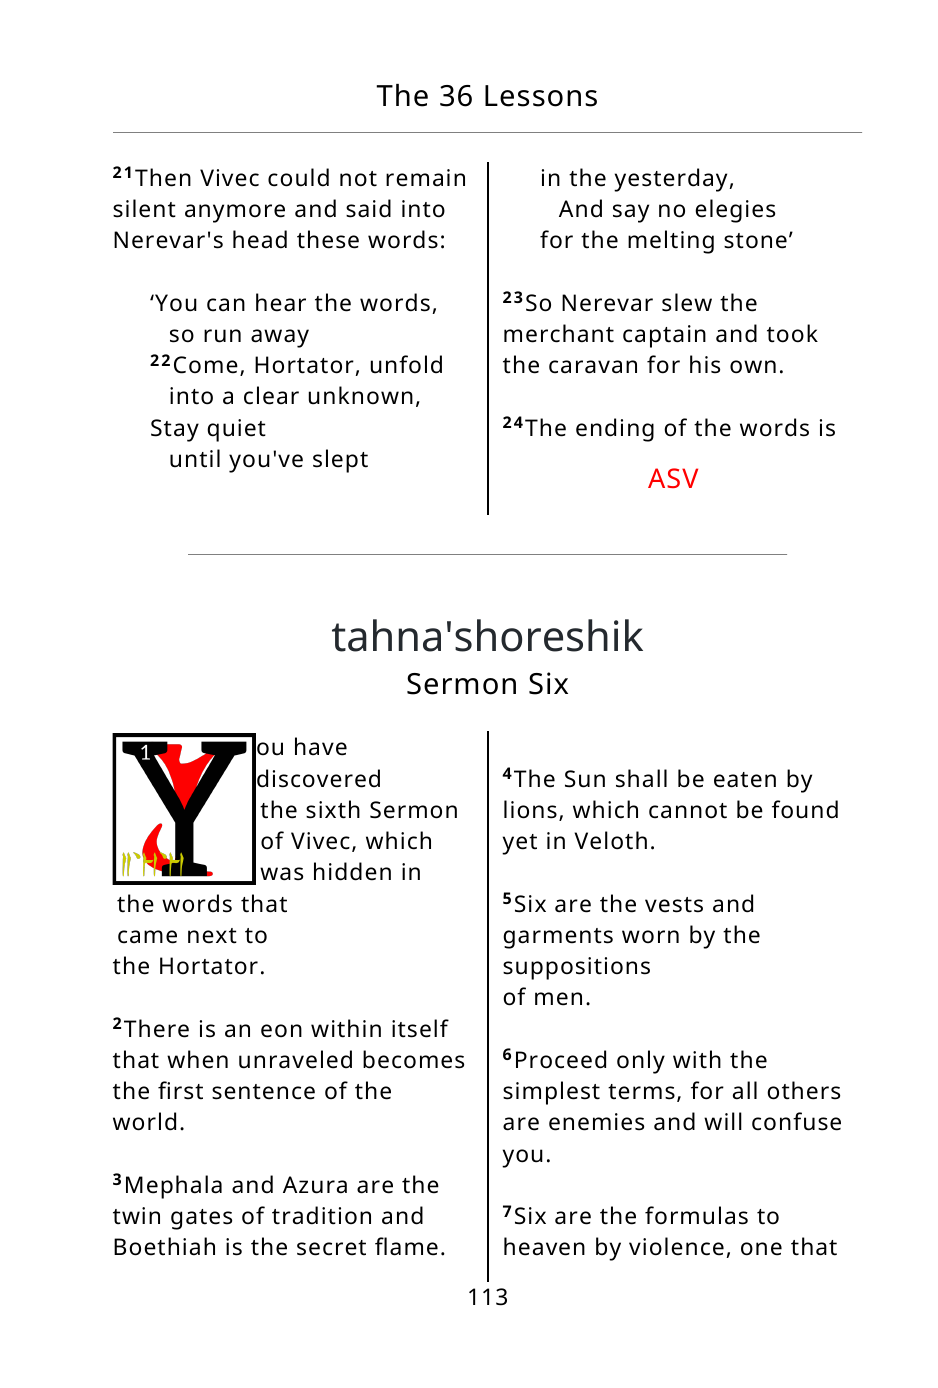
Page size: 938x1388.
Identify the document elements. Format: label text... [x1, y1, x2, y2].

text in the yesterday, [540, 162, 844, 193]
text ‘You can hear the words, [150, 287, 454, 318]
text until you've slept [169, 443, 454, 474]
text into a clear unknown, [169, 380, 454, 412]
text ASV [502, 460, 844, 497]
text the words that [112, 887, 472, 919]
text ou have discovered [112, 731, 472, 794]
text 4The Sun shall be eaten by lions, which cannot be found yet in Veloth. [502, 762, 862, 856]
picture [112, 733, 256, 885]
text The 36 Lessons [112, 75, 862, 115]
text the Hortator. [112, 950, 472, 981]
text Stay quiet [150, 412, 454, 443]
text came next to [112, 919, 472, 950]
text 3Mephala and Azura are the twin gates of tradition and Boethiah is the secret flame. [112, 1169, 472, 1262]
text for the melting stone’ [540, 224, 844, 255]
subtitle tahna'shoreshik [112, 606, 862, 663]
text 21Then Vivec could not remain silent anymore and said into Nerevar's head these words: [112, 162, 472, 255]
text And say no elegies [559, 193, 844, 224]
text was hidden in [112, 856, 472, 887]
text 5Six are the vests and garments worn by the suppositions of men. [502, 887, 862, 1012]
text so run away [169, 318, 454, 349]
text the sixth Sermon [256, 794, 472, 825]
text 22Come, Hortator, unfold [150, 349, 454, 380]
text 7Six are the formulas to heaven by violence, one that [502, 1200, 862, 1262]
text of Vivec, which [256, 825, 472, 856]
text 23So Nerevar slew the merchant captain and took the caravan for his own. [502, 287, 862, 380]
text 2There is an eon within itself that when unraveled becomes the first sentence of the world. [112, 1012, 472, 1137]
text 24The ending of the words is [502, 412, 862, 443]
text Sermon Six [112, 663, 862, 703]
text 6Proceed only with the simplest terms, for all others are enemies and will confuse you. [502, 1044, 862, 1169]
